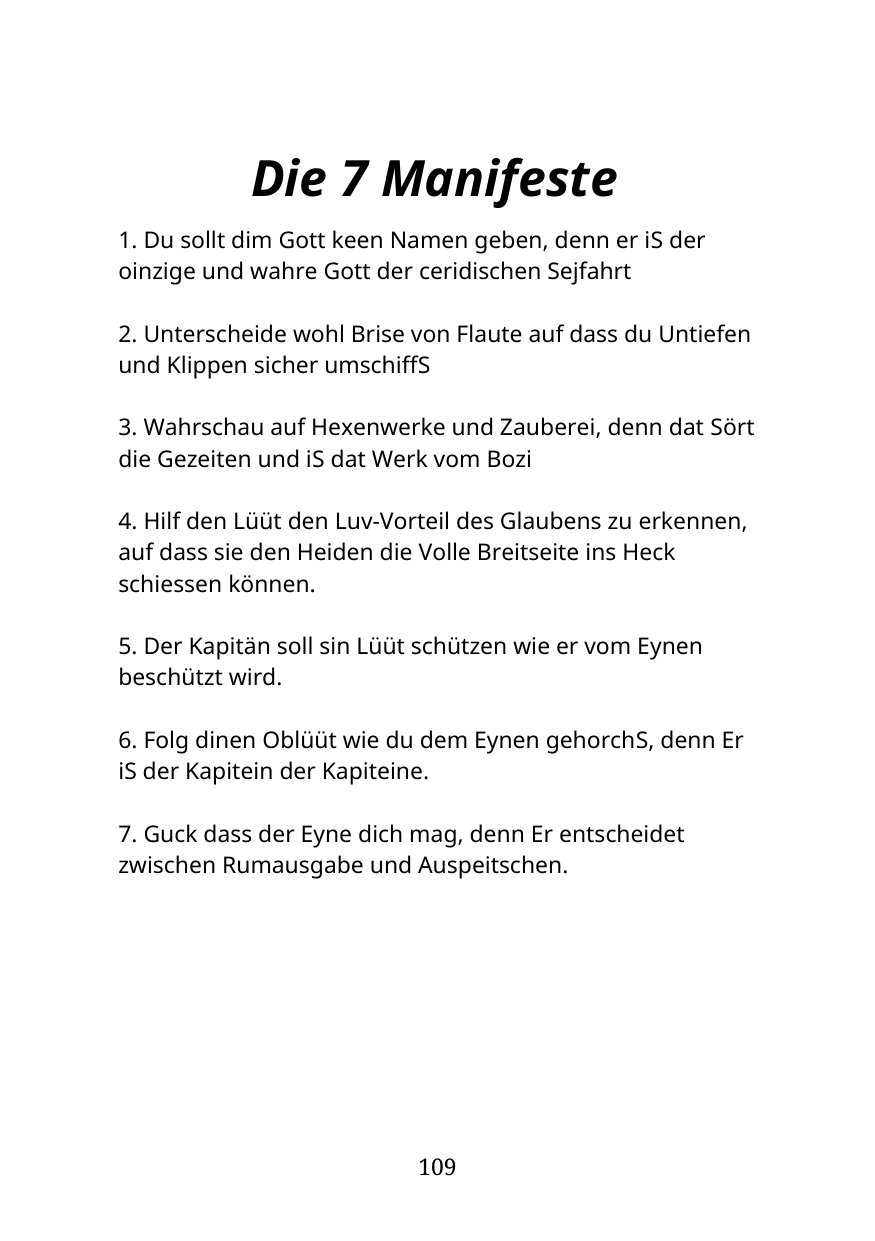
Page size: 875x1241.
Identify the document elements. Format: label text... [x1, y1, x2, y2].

text 7. Guck dass der Eyne dich mag, denn Er entscheidet zwischen Rumausgabe und Auspeitschen. [118, 817, 756, 880]
text 3. Wahrschau auf Hexenwerke und Zauberei, denn dat Sört die Gezeiten und iS dat Werk vom Bozi [118, 411, 756, 474]
text 6. Folg dinen Oblüüt wie du dem Eynen gehorchS, denn Er iS der Kapitein der Kapiteine. [118, 724, 756, 786]
text 2. Unterscheide wohl Brise von Flaute auf dass du Untiefen und Klippen sicher umschiffS [118, 317, 756, 380]
text 1. Du sollt dim Gott keen Namen geben, denn er iS der oinzige und wahre Gott der ceridischen Sejfahrt [118, 224, 756, 286]
text 4. Hilf den Lüüt den Luv-Vorteil des Glaubens zu erkennen, auf dass sie den Heiden die Volle Breitseite ins Heck schiessen können. [118, 505, 756, 599]
text 5. Der Kapitän soll sin Lüüt schützen wie er vom Eynen beschützt wird. [118, 630, 756, 692]
subtitle Die 7 Manifeste [118, 143, 756, 211]
